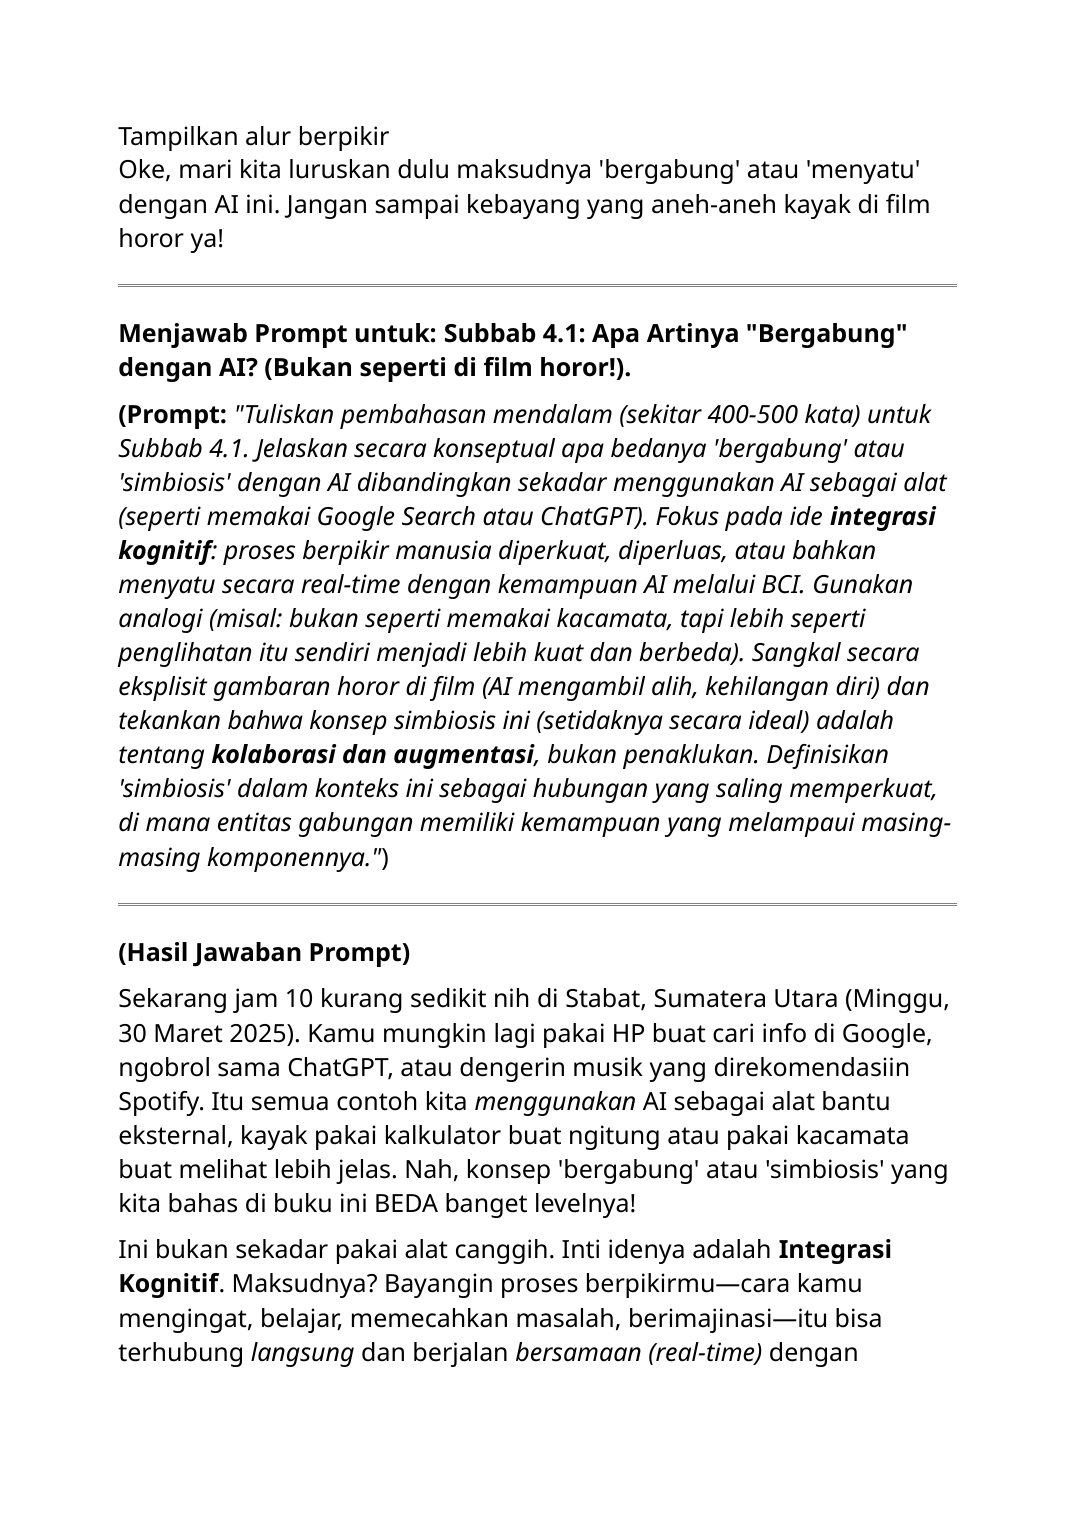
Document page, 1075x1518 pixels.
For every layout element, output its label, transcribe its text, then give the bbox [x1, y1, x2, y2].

text (Hasil Jawaban Prompt) [118, 934, 957, 969]
text Sekarang jam 10 kurang sedikit nih di Stabat, Sumatera Utara (Minggu, 30 Maret 2025). Kamu mungkin lagi pakai HP buat cari info di Google, ngobrol sama ChatGPT, atau dengerin musik yang direkomendasiin Spotify. Itu semua contoh kita menggunakan AI sebagai alat bantu eksternal, kayak pakai kalkulator buat ngitung atau pakai kacamata buat melihat lebih jelas. Nah, konsep 'bergabung' atau 'simbiosis' yang kita bahas di buku ini BEDA banget levelnya! [118, 981, 957, 1219]
text Ini bukan sekadar pakai alat canggih. Inti idenya adalah Integrasi Kognitif. Maksudnya? Bayangin proses berpikirmu—cara kamu mengingat, belajar, memecahkan masalah, berimajinasi—itu bisa terhubung langsung dan berjalan bersamaan (real-time) dengan [118, 1232, 957, 1368]
text Menjawab Prompt untuk: Subbab 4.1: Apa Artinya "Bergabung" dengan AI? (Bukan seperti di film horor!). [118, 316, 957, 384]
text Tampilkan alur berpikir [118, 118, 957, 152]
text (Prompt: "Tuliskan pembahasan mendalam (sekitar 400-500 kata) untuk Subbab 4.1. Jelaskan secara konseptual apa bedanya 'bergabung' atau 'simbiosis' dengan AI dibandingkan sekadar menggunakan AI sebagai alat (seperti memakai Google Search atau ChatGPT). Fokus pada ide integrasi kognitif: proses berpikir manusia diperkuat, diperluas, atau bahkan menyatu secara real-time dengan kemampuan AI melalui BCI. Gunakan analogi (misal: bukan seperti memakai kacamata, tapi lebih seperti penglihatan itu sendiri menjadi lebih kuat dan berbeda). Sangkal secara eksplisit gambaran horor di film (AI mengambil alih, kehilangan diri) dan tekankan bahwa konsep simbiosis ini (setidaknya secara ideal) adalah tentang kolaborasi dan augmentasi, bukan penaklukan. Definisikan 'simbiosis' dalam konteks ini sebagai hubungan yang saling memperkuat, di mana entitas gabungan memiliki kemampuan yang melampaui masing-masing komponennya.") [118, 396, 957, 873]
text Oke, mari kita luruskan dulu maksudnya 'bergabung' atau 'menyatu' dengan AI ini. Jangan sampai kebayang yang aneh-aneh kayak di film horor ya! [118, 152, 957, 254]
